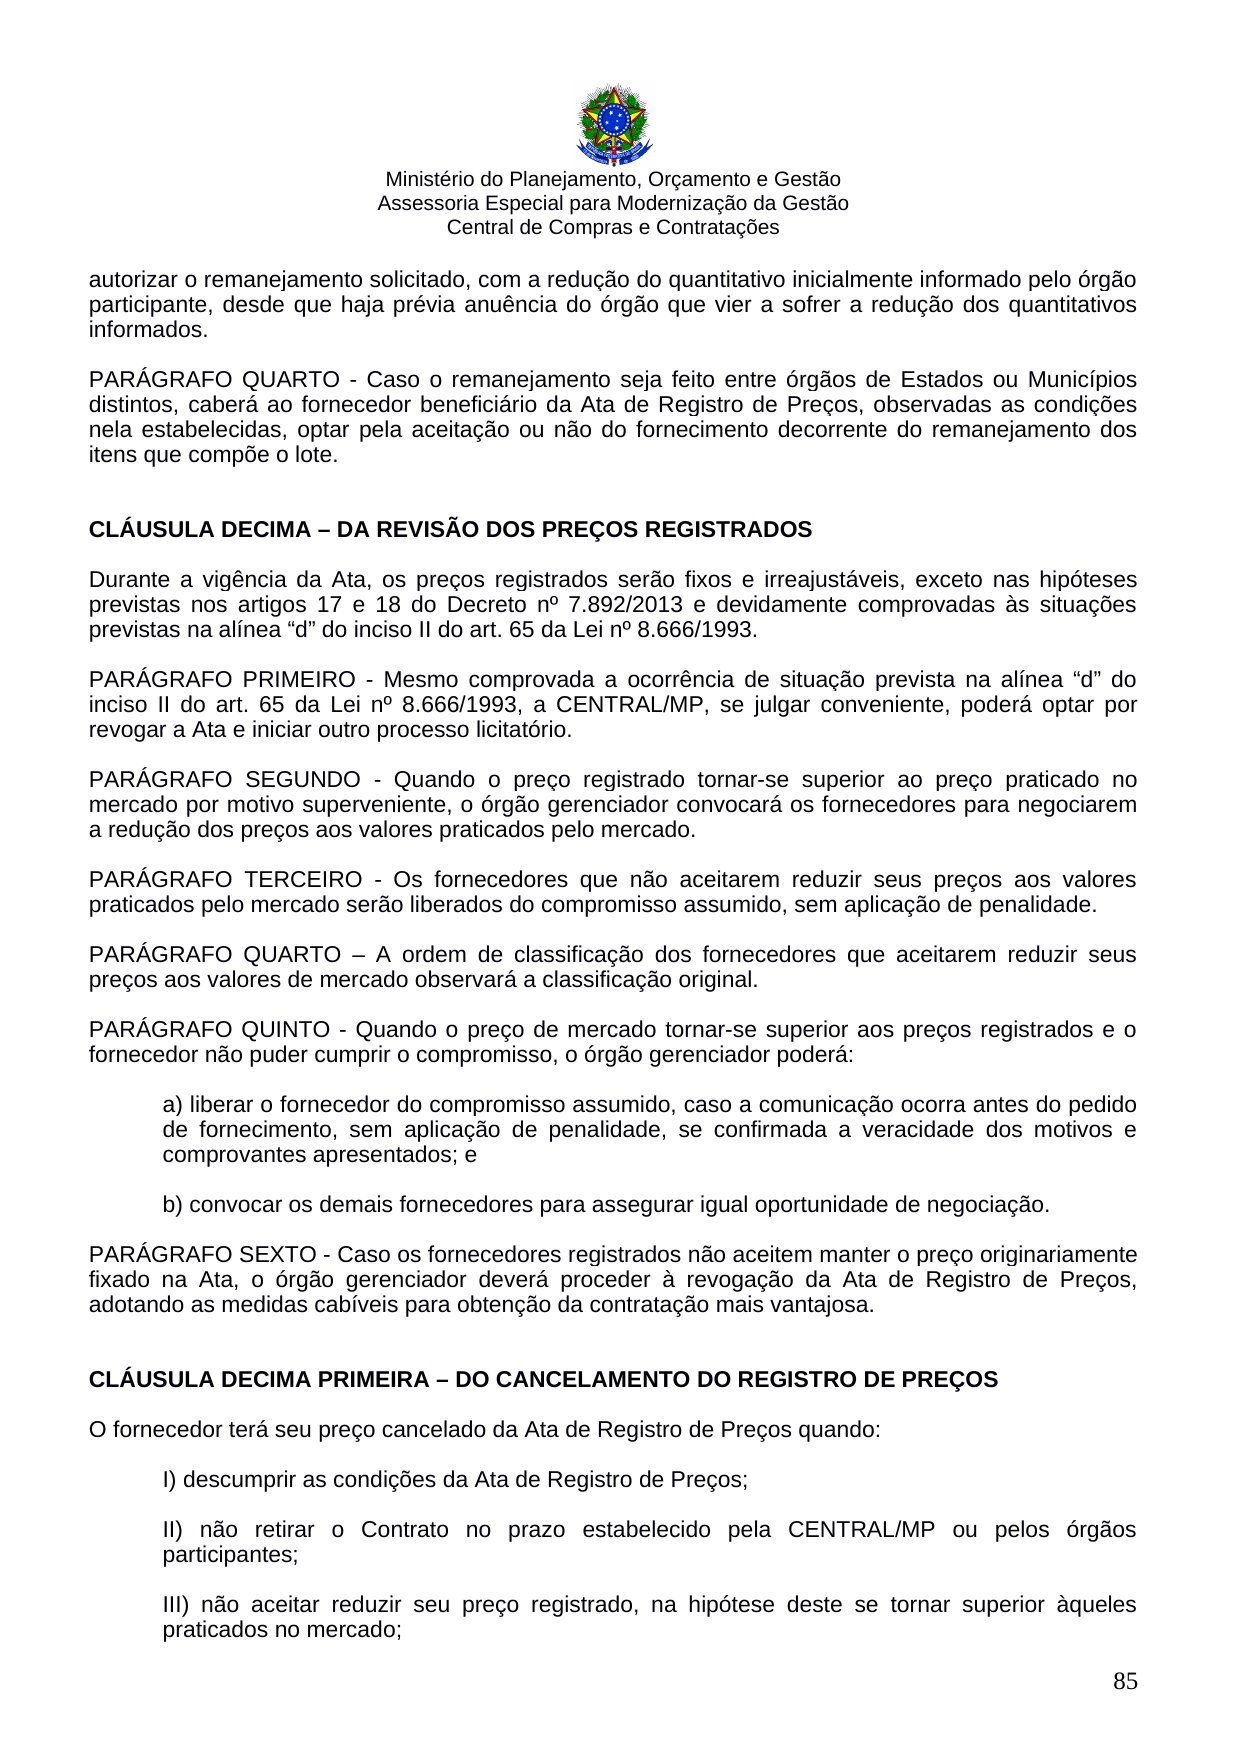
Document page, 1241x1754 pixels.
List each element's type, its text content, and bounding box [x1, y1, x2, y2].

text II) não retirar o Contrato no prazo estabelecido pela CENTRAL/MP ou pelos órgãos participantes; [162, 1518, 1138, 1568]
text PARÁGRAFO QUARTO – A ordem de classificação dos fornecedores que aceitarem reduzir seus preços aos valores de mercado observará a classificação original. [89, 943, 1138, 993]
text PARÁGRAFO SEGUNDO - Quando o preço registrado tornar-se superior ao preço praticado no mercado por motivo superveniente, o órgão gerenciador convocará os fornecedores para negociarem a redução dos preços aos valores praticados pelo mercado. [89, 768, 1138, 843]
text CLÁUSULA DECIMA – DA REVISÃO DOS PREÇOS REGISTRADOS [89, 518, 1138, 543]
text CLÁUSULA DECIMA PRIMEIRA – DO CANCELAMENTO DO REGISTRO DE PREÇOS [89, 1368, 1138, 1393]
text b) convocar os demais fornecedores para assegurar igual oportunidade de negociação. [162, 1193, 1138, 1218]
picture [572, 81, 655, 168]
text PARÁGRAFO PRIMEIRO - Mesmo comprovada a ocorrência de situação prevista na alínea “d” do inciso II do art. 65 da Lei nº 8.666/1993, a CENTRAL/MP, se julgar conveniente, poderá optar por revogar a Ata e iniciar outro processo licitatório. [89, 668, 1138, 743]
text III) não aceitar reduzir seu preço registrado, na hipótese deste se tornar superior àqueles praticados no mercado; [162, 1593, 1138, 1643]
text autorizar o remanejamento solicitado, com a redução do quantitativo inicialmente informado pelo órgão participante, desde que haja prévia anuência do órgão que vier a sofrer a redução dos quantitativos informados. [89, 268, 1138, 343]
text O fornecedor terá seu preço cancelado da Ata de Registro de Preços quando: [89, 1418, 1138, 1443]
text PARÁGRAFO QUINTO - Quando o preço de mercado tornar-se superior aos preços registrados e o fornecedor não puder cumprir o compromisso, o órgão gerenciador poderá: [89, 1018, 1138, 1068]
text PARÁGRAFO SEXTO - Caso os fornecedores registrados não aceitem manter o preço originariamente fixado na Ata, o órgão gerenciador deverá proceder à revogação da Ata de Registro de Preços, adotando as medidas cabíveis para obtenção da contratação mais vantajosa. [89, 1243, 1138, 1318]
text PARÁGRAFO QUARTO - Caso o remanejamento seja feito entre órgãos de Estados ou Municípios distintos, caberá ao fornecedor beneficiário da Ata de Registro de Preços, observadas as condições nela estabelecidas, optar pela aceitação ou não do fornecimento decorrente do remanejamento dos itens que compõe o lote. [89, 368, 1138, 468]
text PARÁGRAFO TERCEIRO - Os fornecedores que não aceitarem reduzir seus preços aos valores praticados pelo mercado serão liberados do compromisso assumido, sem aplicação de penalidade. [89, 868, 1138, 918]
text I) descumprir as condições da Ata de Registro de Preços; [162, 1468, 1138, 1493]
text Durante a vigência da Ata, os preços registrados serão fixos e irreajustáveis, exceto nas hipóteses previstas nos artigos 17 e 18 do Decreto nº 7.892/2013 e devidamente comprovadas às situações previstas na alínea “d” do inciso II do art. 65 da Lei nº 8.666/1993. [89, 568, 1138, 643]
text a) liberar o fornecedor do compromisso assumido, caso a comunicação ocorra antes do pedido de fornecimento, sem aplicação de penalidade, se confirmada a veracidade dos motivos e comprovantes apresentados; e [162, 1093, 1138, 1168]
